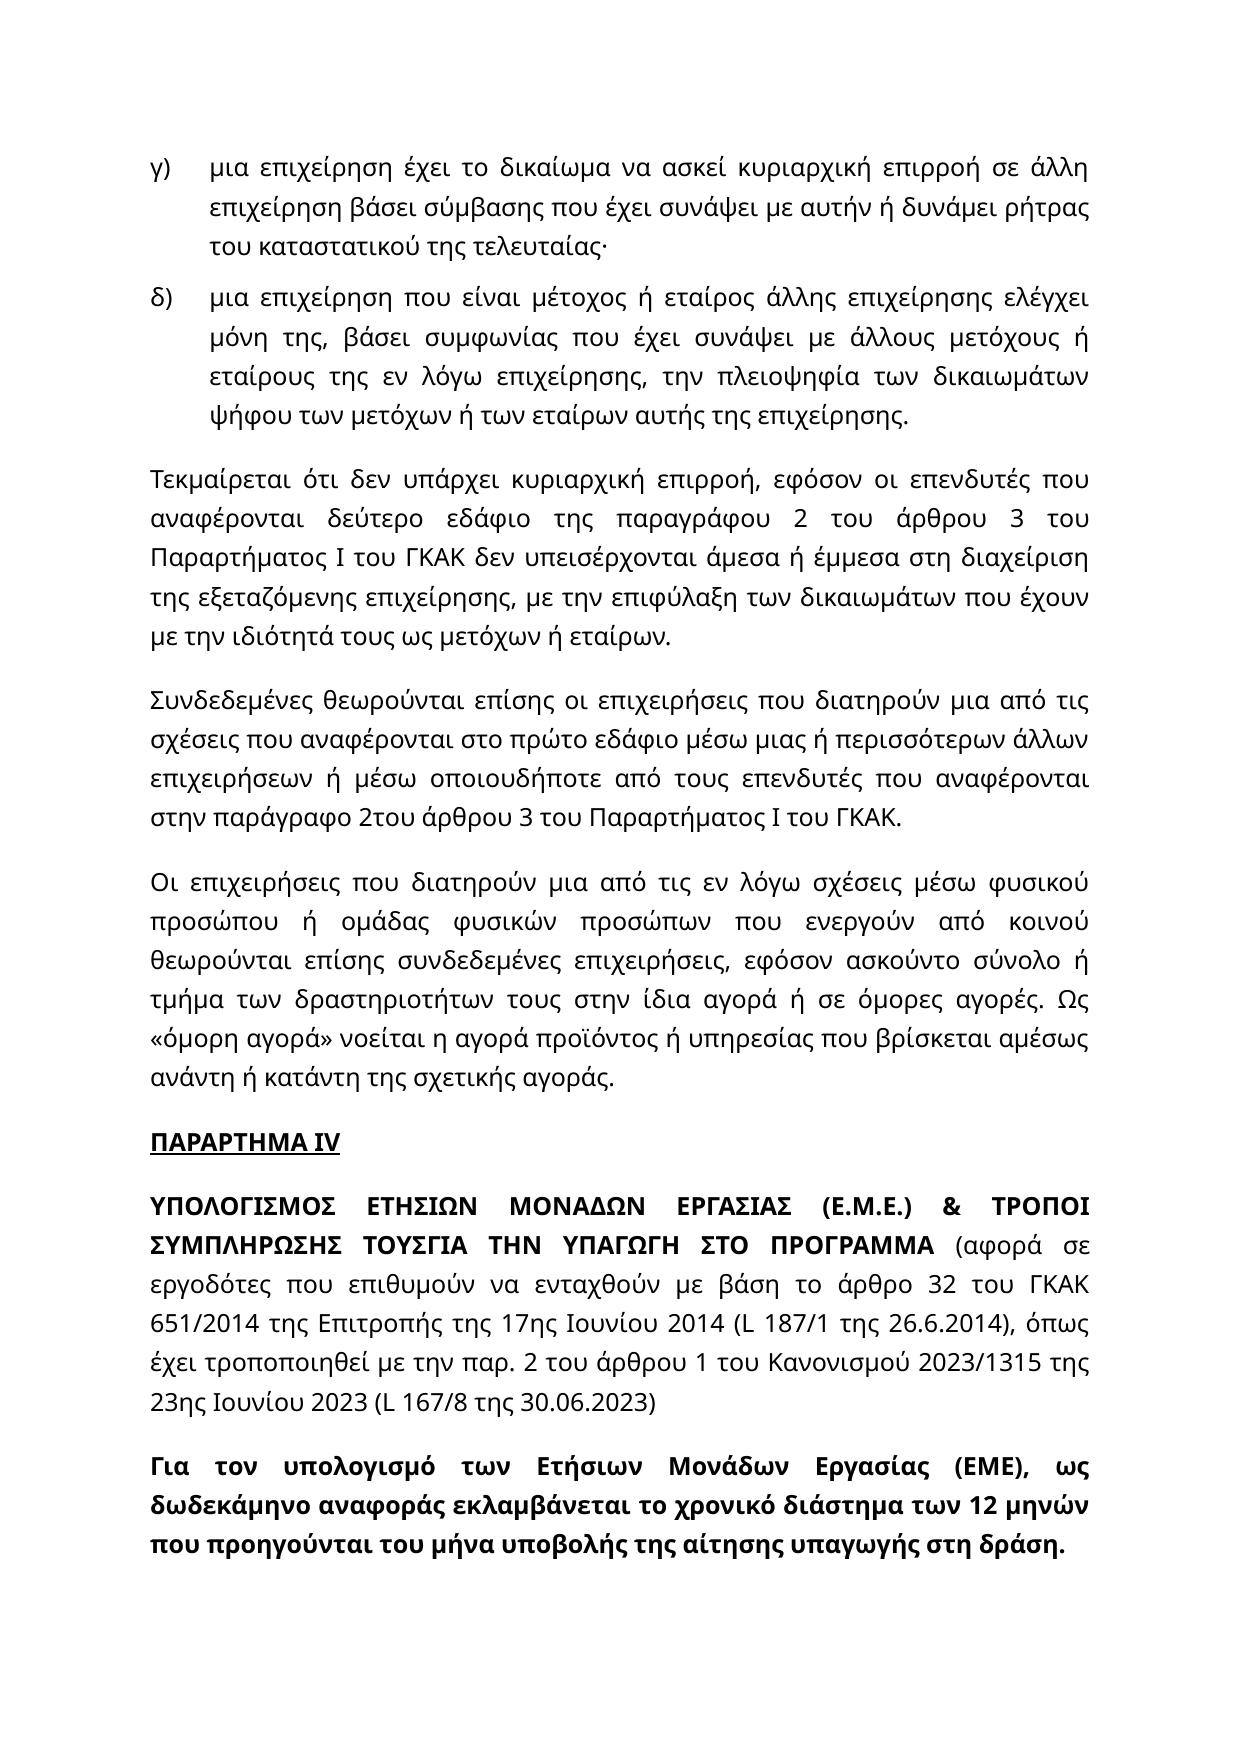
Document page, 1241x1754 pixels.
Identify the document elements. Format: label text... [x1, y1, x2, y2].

list γ) μια επιχείρηση έχει το δικαίωμα να ασκεί κυριαρχική επιρροή σε άλλη επιχείρηση βάσει σύμβασης που έχει συνάψει με αυτήν ή δυνάμει ρήτρας του καταστατικού της τελευταίας· [150, 150, 1090, 262]
text Για τον υπολογισμό των Ετήσιων Μονάδων Εργασίας (ΕΜΕ), ως δωδεκάμηνο αναφοράς εκλαμβάνεται το χρονικό διάστημα των 12 μηνών που προηγούνται του μήνα υποβολής της αίτησης υπαγωγής στη δράση. [150, 1448, 1090, 1561]
text Οι επιχειρήσεις που διατηρούν μια από τις εν λόγω σχέσεις μέσω φυσικού προσώπου ή ομάδας φυσικών προσώπων που ενεργούν από κοινού θεωρούνται επίσης συνδεδεμένες επιχειρήσεις, εφόσον ασκούντο σύνολο ή τμήμα των δραστηριοτήτων τους στην ίδια αγορά ή σε όμορες αγορές. Ως «όμορη αγορά» νοείται η αγορά προϊόντος ή υπηρεσίας που βρίσκεται αμέσως ανάντη ή κατάντη της σχετικής αγοράς. [150, 864, 1090, 1094]
text ΥΠΟΛΟΓΙΣΜΟΣ ΕΤΗΣΙΩΝ ΜΟΝΑΔΩΝ ΕΡΓΑΣΙΑΣ (E.M.E.) & ΤΡΟΠΟΙ ΣΥΜΠΛΗΡΩΣΗΣ ΤΟΥΣΓΙΑ ΤΗΝ ΥΠΑΓΩΓΗ ΣΤΟ ΠΡΟΓΡΑΜΜΑ (αφορά σε εργοδότες που επιθυμούν να ενταχθούν με βάση το άρθρο 32 του ΓΚΑΚ 651/2014 της Επιτροπής της 17ης Ιουνίου 2014 (L 187/1 της 26.6.2014), όπως έχει τροποποιηθεί με την παρ. 2 του άρθρου 1 του Κανονισμού 2023/1315 της 23ης Ιουνίου 2023 (L 167/8 της 30.06.2023) [150, 1188, 1090, 1418]
text Συνδεδεμένες θεωρούνται επίσης οι επιχειρήσεις που διατηρούν μια από τις σχέσεις που αναφέρονται στο πρώτο εδάφιο μέσω μιας ή περισσότερων άλλων επιχειρήσεων ή μέσω οποιουδήποτε από τους επενδυτές που αναφέρονται στην παράγραφο 2του άρθρου 3 του Παραρτήματος Ι του ΓΚΑΚ. [150, 682, 1090, 834]
text Τεκμαίρεται ότι δεν υπάρχει κυριαρχική επιρροή, εφόσον οι επενδυτές που αναφέρονται δεύτερο εδάφιο της παραγράφου 2 του άρθρου 3 του Παραρτήματος Ι του ΓΚΑΚ δεν υπεισέρχονται άμεσα ή έμμεσα στη διαχείριση της εξεταζόμενης επιχείρησης, με την επιφύλαξη των δικαιωμάτων που έχουν με την ιδιότητά τους ως μετόχων ή εταίρων. [150, 462, 1090, 652]
text ΠΑΡΑΡΤΗΜΑ IV [150, 1124, 1090, 1158]
list δ) μια επιχείρηση που είναι μέτοχος ή εταίρος άλλης επιχείρησης ελέγχει μόνη της, βάσει συμφωνίας που έχει συνάψει με άλλους μετόχους ή εταίρους της εν λόγω επιχείρησης, την πλειοψηφία των δικαιωμάτων ψήφου των μετόχων ή των εταίρων αυτής της επιχείρησης. [150, 280, 1090, 432]
